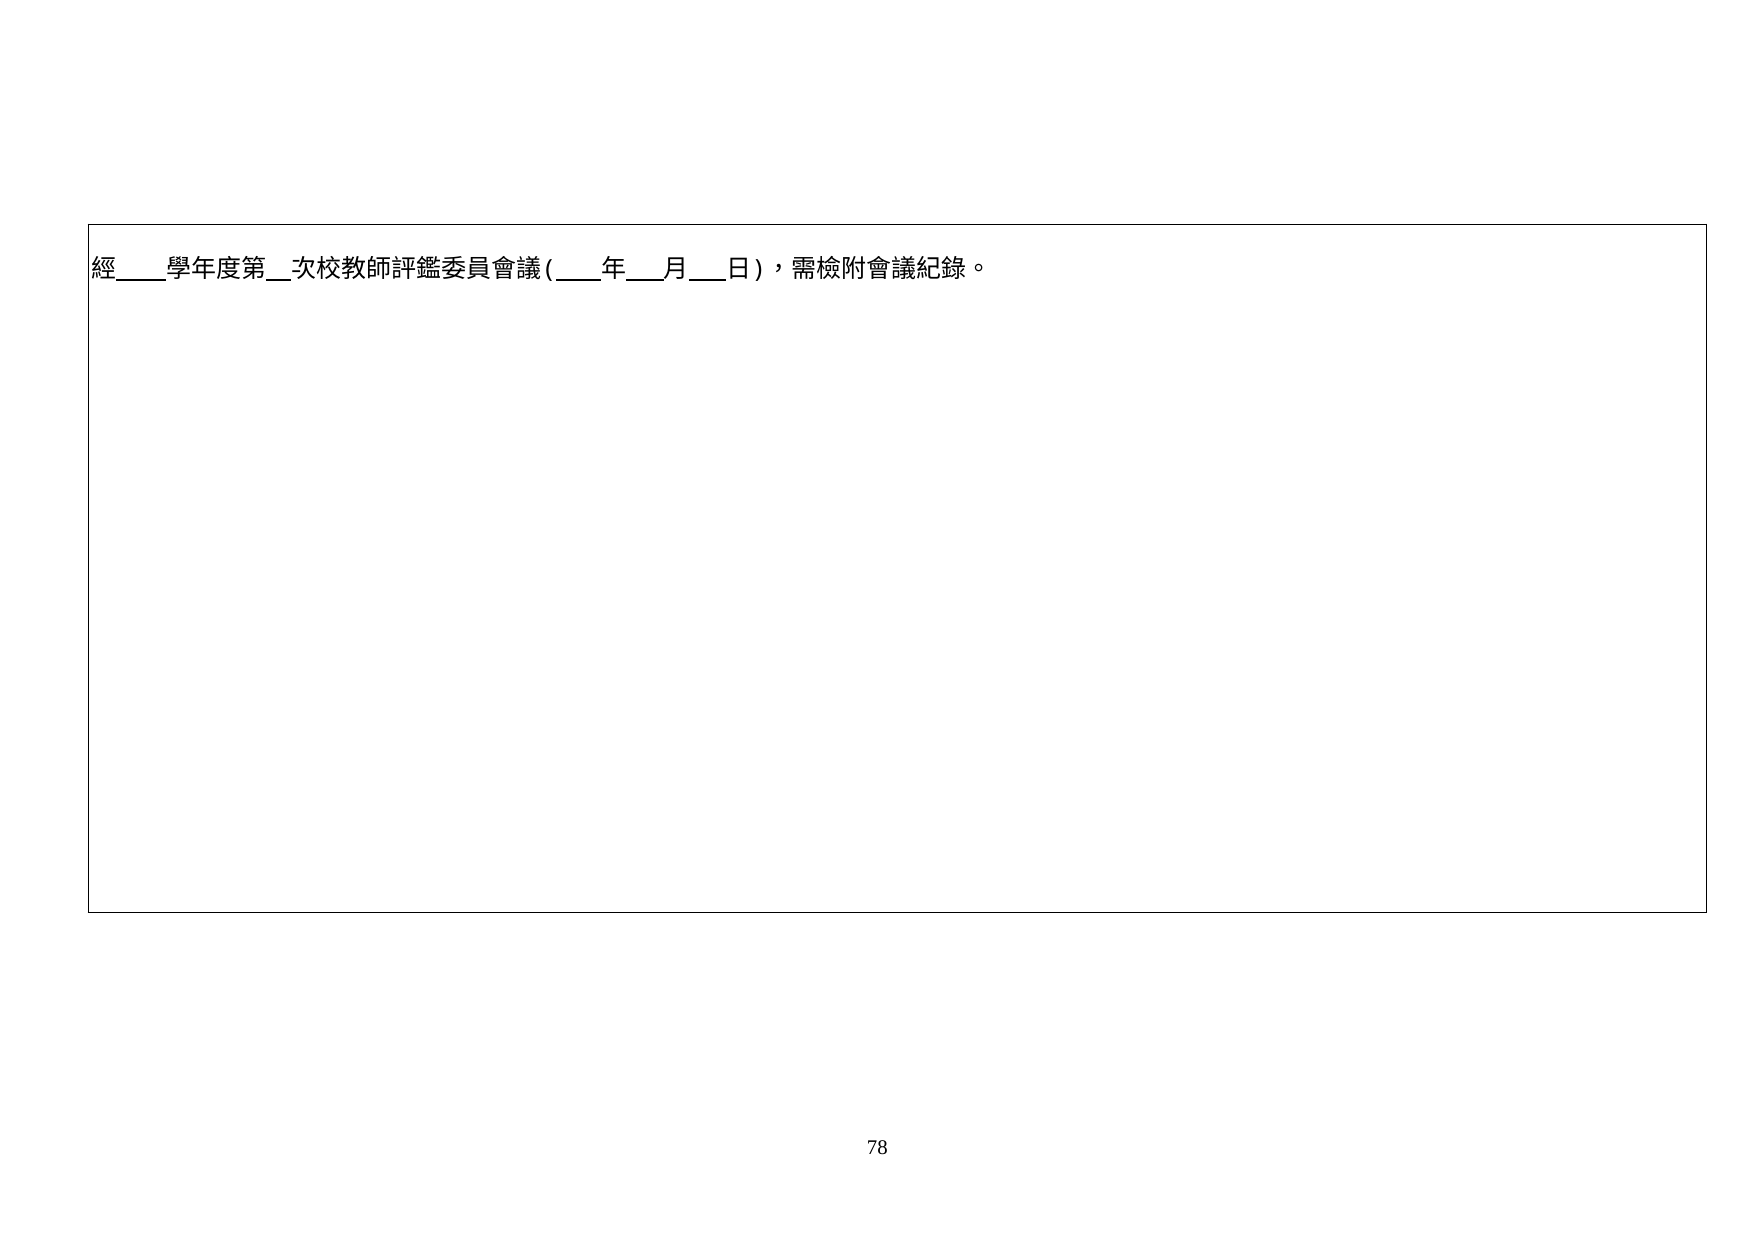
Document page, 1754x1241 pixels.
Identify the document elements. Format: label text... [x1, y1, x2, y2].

table_cell 經 學年度第 次校教師評鑑委員會議( 年 月 日)，需檢附會議紀錄。 [89, 225, 1706, 912]
